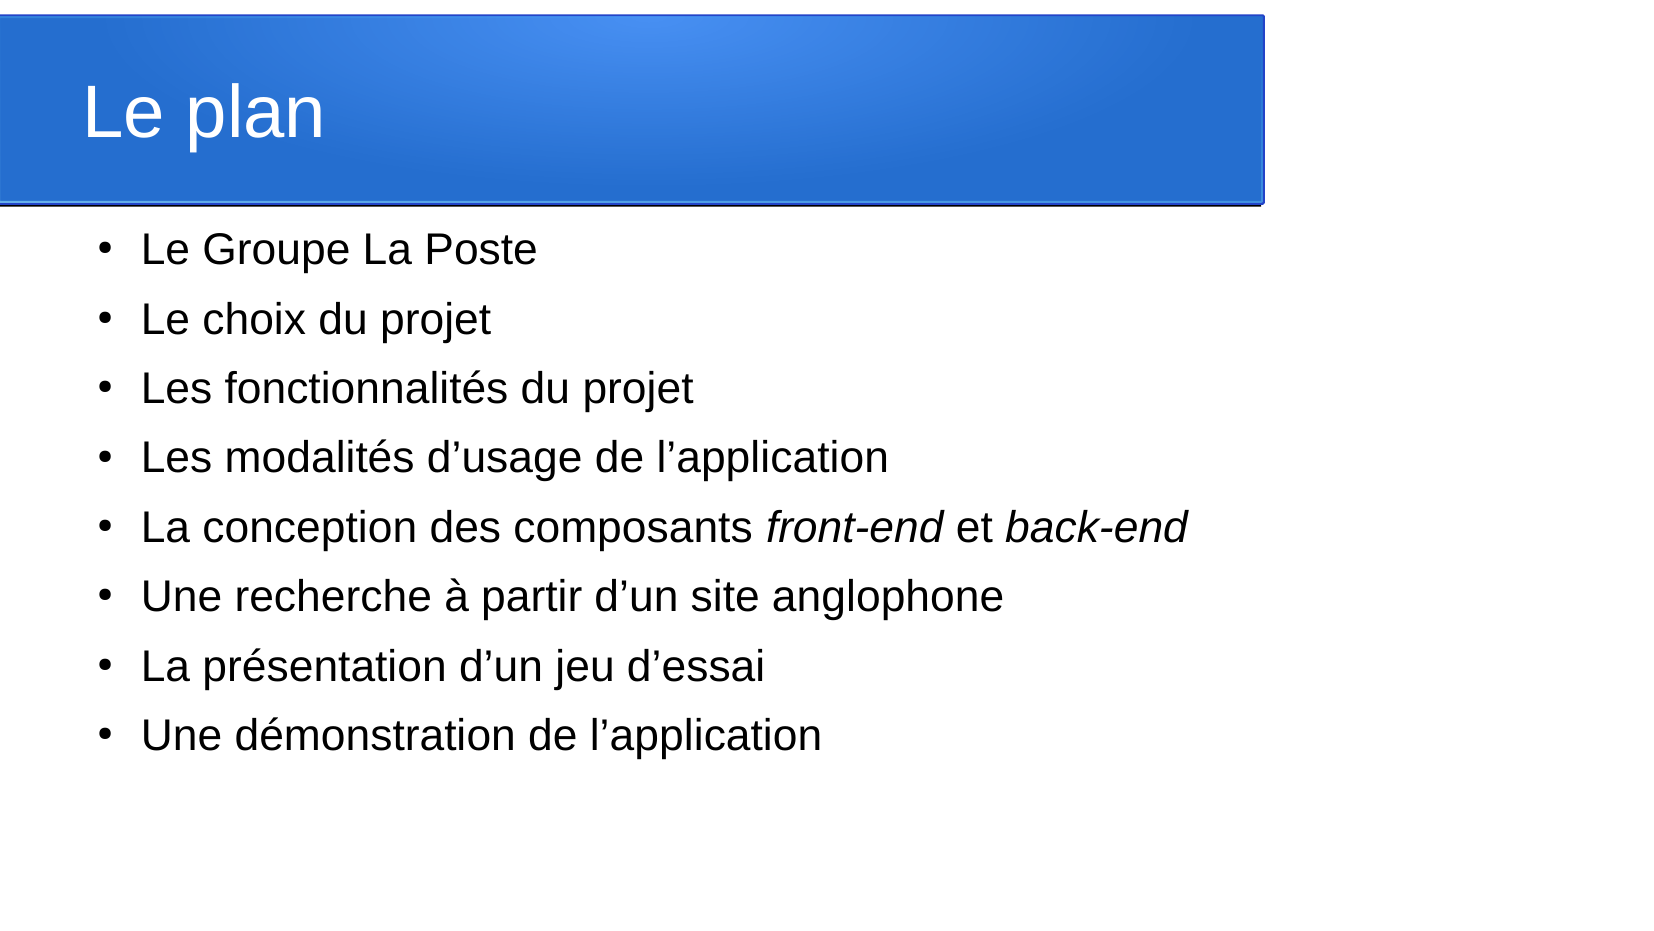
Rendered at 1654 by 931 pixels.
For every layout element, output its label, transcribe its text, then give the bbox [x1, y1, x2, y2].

title Le plan [82, 35, 1235, 189]
list Le Groupe La Poste Le choix du projet Les fonctionnalités du projet Les modalités d’usage de l’application La conception des composants front-end et back-end Une recherche à partir d’un site anglophone La présentation d’un jeu d’essai Une démonstration de l’application [82, 224, 1571, 764]
